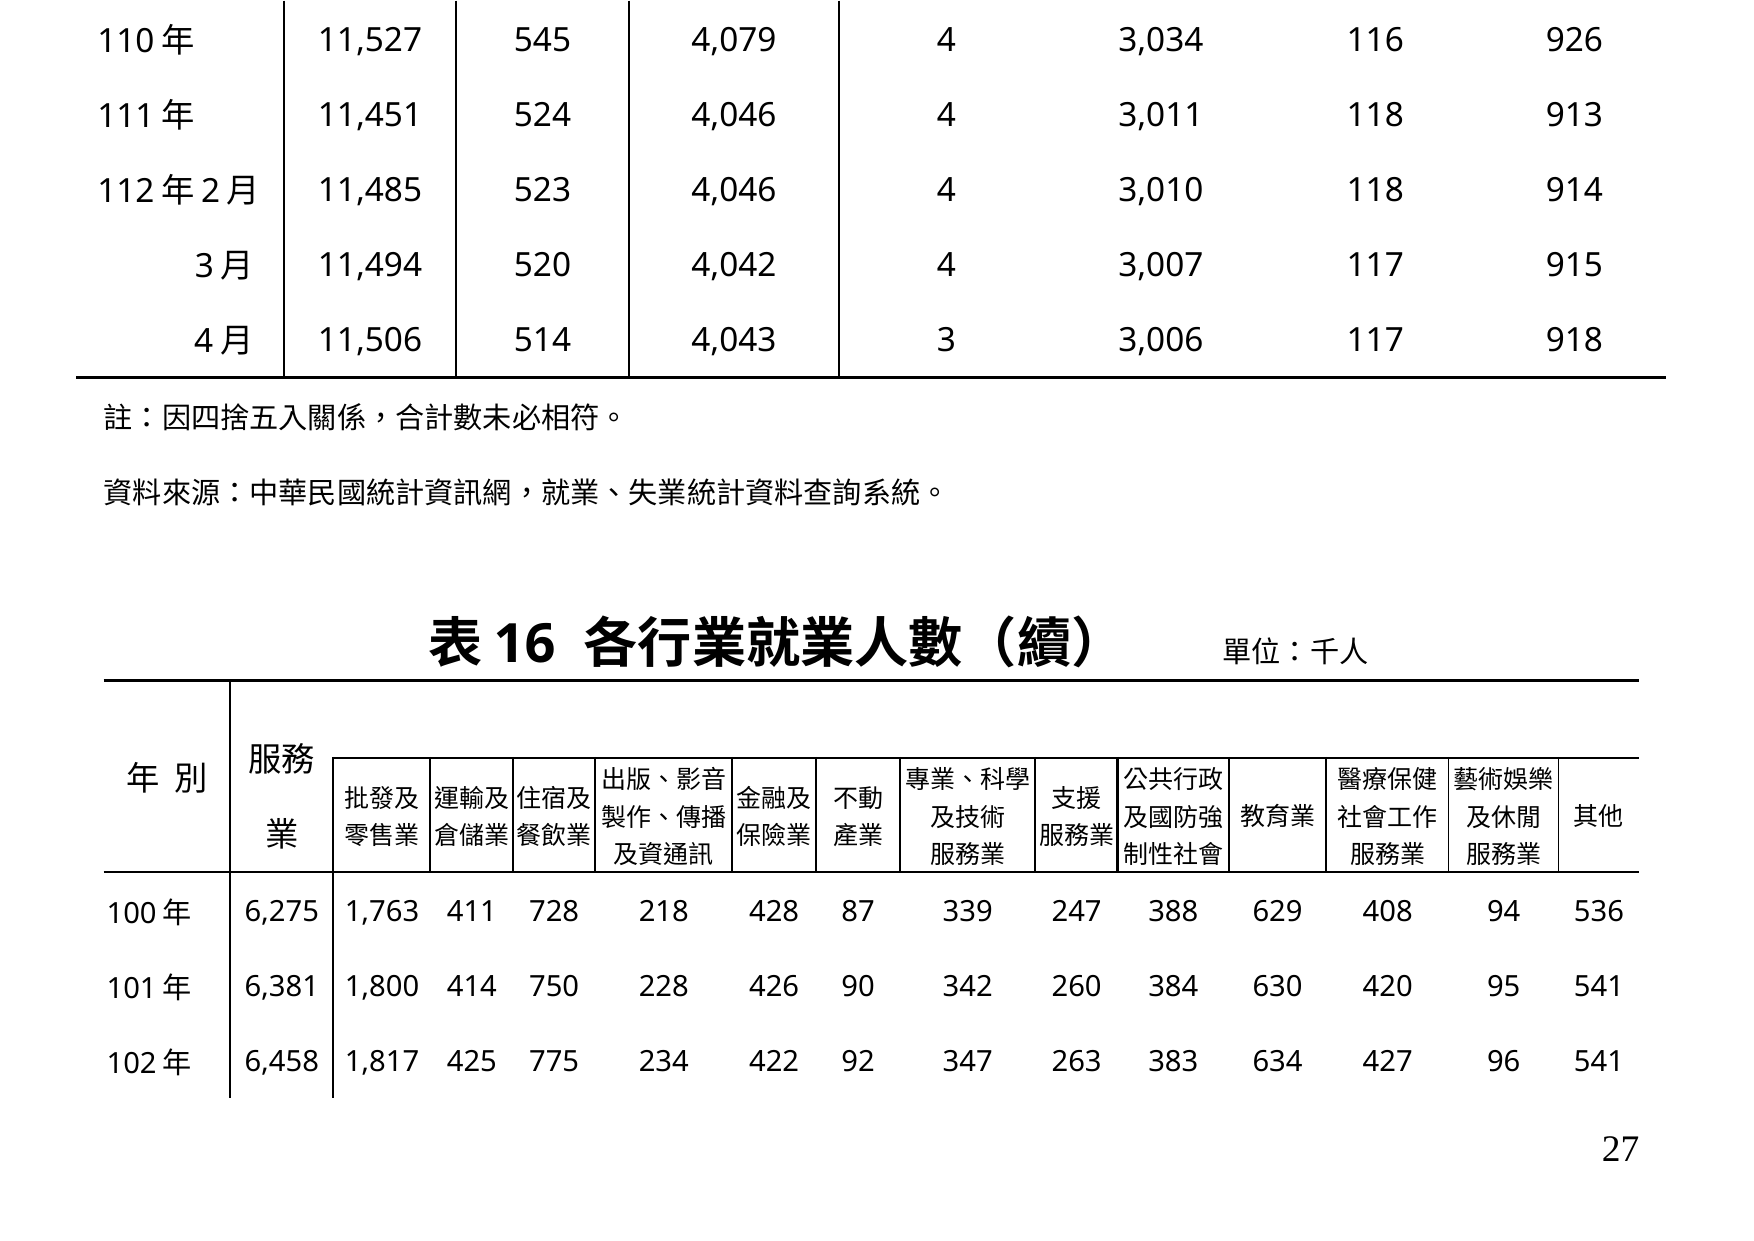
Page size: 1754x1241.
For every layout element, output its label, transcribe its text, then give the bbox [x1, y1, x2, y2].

table_cell 95 [1449, 948, 1558, 1023]
table_cell 914 [1482, 151, 1666, 226]
table_cell 117 [1268, 301, 1482, 376]
table_cell 101年 [104, 948, 229, 1023]
table_cell 260 [1035, 948, 1117, 1023]
table_cell 524 [457, 76, 628, 151]
table_cell 4 [840, 76, 1053, 151]
table_cell 263 [1035, 1023, 1117, 1098]
table_cell 523 [457, 151, 628, 226]
table_cell 750 [513, 948, 595, 1023]
table_cell 426 [732, 948, 816, 1023]
table_cell 87 [816, 873, 899, 948]
table_cell 342 [900, 948, 1035, 1023]
table_cell 96 [1449, 1023, 1558, 1098]
table_cell 4 [840, 151, 1053, 226]
table_cell 92 [816, 1023, 899, 1098]
table_cell 111年 [76, 76, 283, 151]
table_cell 不動 產業 [817, 759, 899, 871]
table_cell 3,011 [1053, 76, 1268, 151]
table_cell 出版、影音製作、傳播及資通訊 服務業 [596, 759, 731, 871]
table_cell 4,079 [630, 1, 838, 76]
table_header [333, 682, 1639, 757]
table_cell 427 [1326, 1023, 1449, 1098]
table_header 年 別 [104, 682, 229, 871]
table_cell 422 [732, 1023, 816, 1098]
table_cell 428 [732, 873, 816, 948]
table_cell 住宿及 餐飲業 [514, 759, 594, 871]
table_cell 3月 [76, 226, 283, 301]
table_cell 408 [1326, 873, 1449, 948]
table_cell 4,043 [630, 301, 838, 376]
table_cell 11,451 [285, 76, 455, 151]
table_cell 420 [1326, 948, 1449, 1023]
table_cell 專業、科學 及技術 服務業 [901, 759, 1034, 871]
table_cell 425 [430, 1023, 513, 1098]
table_cell 775 [513, 1023, 595, 1098]
table_cell 3,006 [1053, 301, 1268, 376]
text 資料來源：中華民國統計資訊網，就業、失業統計資料查詢系統。 [103, 454, 1639, 529]
table_cell 醫療保健 社會工作 服務業 [1327, 759, 1448, 871]
table_cell 4,046 [630, 76, 838, 151]
table_cell 4,046 [630, 151, 838, 226]
subtitle 表16 各行業就業人數（續） 單位：千人 [428, 604, 1639, 679]
table_cell 913 [1482, 76, 1666, 151]
table_cell 384 [1118, 948, 1229, 1023]
table_cell 3,010 [1053, 151, 1268, 226]
table_cell 630 [1229, 948, 1326, 1023]
table_cell 102年 [104, 1023, 229, 1098]
table_cell 228 [595, 948, 732, 1023]
table_cell 教育業 [1230, 759, 1325, 871]
table_cell 6,381 [231, 948, 332, 1023]
table_cell 6,275 [231, 873, 332, 948]
table_cell 4 [840, 226, 1053, 301]
table_cell 536 [1558, 873, 1639, 948]
table_cell 94 [1449, 873, 1558, 948]
table_cell 90 [816, 948, 899, 1023]
table_cell 234 [595, 1023, 732, 1098]
table_cell 545 [457, 1, 628, 76]
table_cell 118 [1268, 151, 1482, 226]
table_cell 11,494 [285, 226, 455, 301]
table_cell 918 [1482, 301, 1666, 376]
table_cell 388 [1118, 873, 1229, 948]
table_cell 347 [900, 1023, 1035, 1098]
table_cell 公共行政 及國防強制性社會安全 [1119, 759, 1228, 871]
table_cell 414 [430, 948, 513, 1023]
table_cell 634 [1229, 1023, 1326, 1098]
text 註：因四捨五入關係，合計數未必相符。 [103, 379, 1639, 454]
table_cell 112年2月 [76, 151, 283, 226]
table_cell 11,506 [285, 301, 455, 376]
table_cell 運輸及 倉儲業 [431, 759, 512, 871]
table_cell 4,042 [630, 226, 838, 301]
table_cell 514 [457, 301, 628, 376]
table_cell 100年 [104, 873, 229, 948]
table_cell 629 [1229, 873, 1326, 948]
table_cell 541 [1558, 948, 1639, 1023]
table_cell 1,817 [334, 1023, 430, 1098]
table_cell 藝術娛樂及休閒 服務業 [1449, 759, 1558, 871]
table_cell 541 [1558, 1023, 1639, 1098]
table_cell 3,034 [1053, 1, 1268, 76]
table_cell 11,485 [285, 151, 455, 226]
table_cell 其他 [1559, 759, 1639, 871]
table_cell 金融及 保險業 [733, 759, 815, 871]
table_cell 926 [1482, 1, 1666, 76]
table_cell 728 [513, 873, 595, 948]
table_cell 218 [595, 873, 732, 948]
table_cell 116 [1268, 1, 1482, 76]
table_cell 339 [900, 873, 1035, 948]
table_cell 4月 [76, 301, 283, 376]
table_cell 411 [430, 873, 513, 948]
table_cell 118 [1268, 76, 1482, 151]
table_header 服務業 [231, 682, 333, 871]
table_cell 247 [1035, 873, 1117, 948]
table_cell 3,007 [1053, 226, 1268, 301]
table_cell 批發及 零售業 [334, 759, 429, 871]
table_cell 520 [457, 226, 628, 301]
table_cell 383 [1118, 1023, 1229, 1098]
table_cell 117 [1268, 226, 1482, 301]
table_cell 6,458 [231, 1023, 332, 1098]
table_cell 110年 [76, 1, 283, 76]
table_cell 1,800 [334, 948, 430, 1023]
table_cell 4 [840, 1, 1053, 76]
table_cell 915 [1482, 226, 1666, 301]
table_cell 1,763 [334, 873, 430, 948]
table_cell 3 [840, 301, 1053, 376]
table_cell 支援 服務業 [1036, 759, 1116, 871]
table_cell 11,527 [285, 1, 455, 76]
